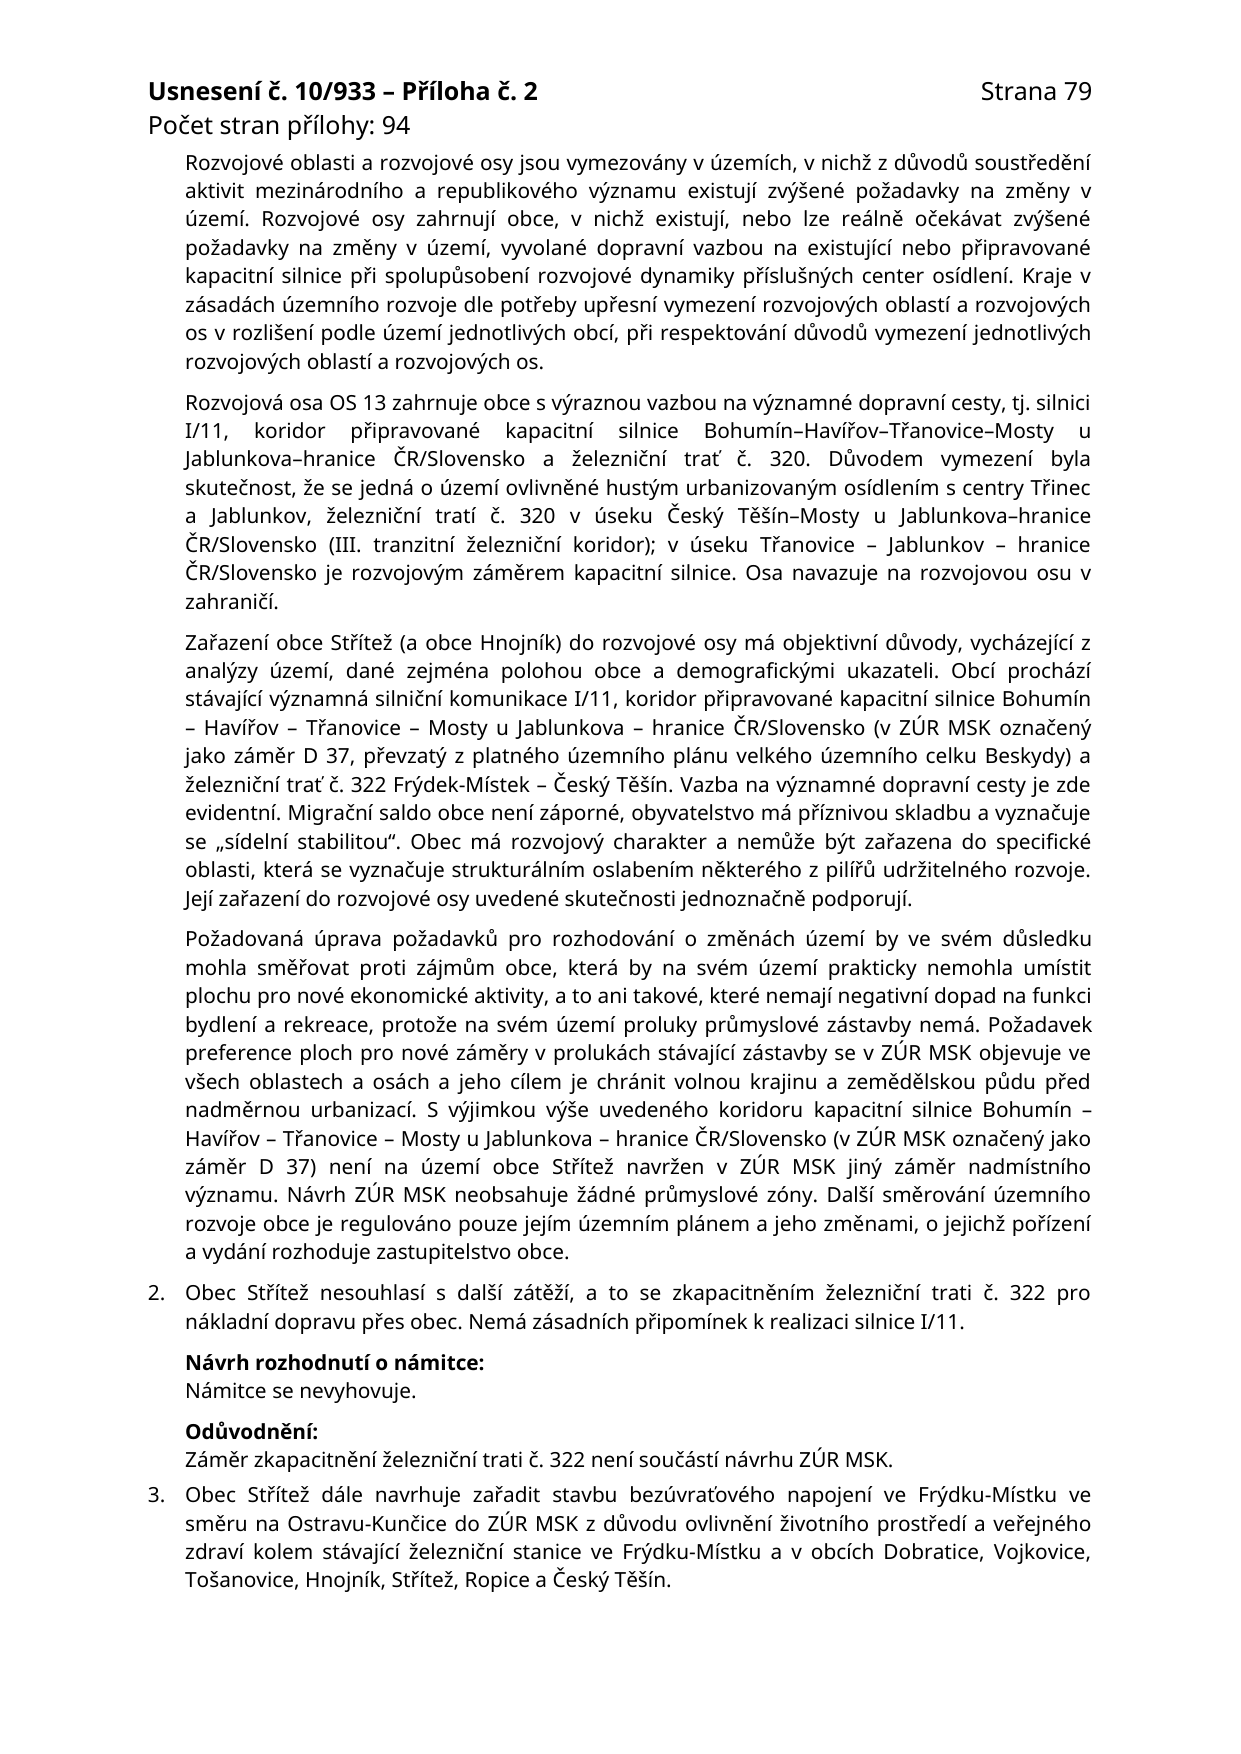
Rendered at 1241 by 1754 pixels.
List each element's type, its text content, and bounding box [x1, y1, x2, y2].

text Námitce se nevyhovuje. [148, 1376, 1092, 1404]
text Rozvojová osa OS 13 zahrnuje obce s výraznou vazbou na významné dopravní cesty, tj. silnici I/11, koridor připravované kapacitní silnice Bohumín–Havířov–Třanovice–Mosty u Jablunkova–hranice ČR/Slovensko a železniční trať č. 320. Důvodem vymezení byla skutečnost, že se jedná o území ovlivněné hustým urbanizovaným osídlením s centry Třinec a Jablunkov, železniční tratí č. 320 v úseku Český Těšín–Mosty u Jablunkova–hranice ČR/Slovensko (III. tranzitní železniční koridor); v úseku Třanovice – Jablunkov – hranice ČR/Slovensko je rozvojovým záměrem kapacitní silnice. Osa navazuje na rozvojovou osu v zahraničí. [185, 388, 1092, 615]
list Obec Střítež nesouhlasí s další zátěží, a to se zkapacitněním železniční trati č. 322 pro nákladní dopravu přes obec. Nemá zásadních připomínek k realizaci silnice I/11. [148, 1278, 1092, 1335]
text Odůvodnění: [185, 1417, 1092, 1446]
list Obec Střítež dále navrhuje zařadit stavbu bezúvraťového napojení ve Frýdku-Místku ve směru na Ostravu-Kunčice do ZÚR MSK z důvodu ovlivnění životního prostředí a veřejného zdraví kolem stávající železniční stanice ve Frýdku-Místku a v obcích Dobratice, Vojkovice, Tošanovice, Hnojník, Střítež, Ropice a Český Těšín. [148, 1480, 1092, 1594]
text Požadovaná úprava požadavků pro rozhodování o změnách území by ve svém důsledku mohla směřovat proti zájmům obce, která by na svém území prakticky nemohla umístit plochu pro nové ekonomické aktivity, a to ani takové, které nemají negativní dopad na funkci bydlení a rekreace, protože na svém území proluky průmyslové zástavby nemá. Požadavek preference ploch pro nové záměry v prolukách stávající zástavby se v ZÚR MSK objevuje ve všech oblastech a osách a jeho cílem je chránit volnou krajinu a zemědělskou půdu před nadměrnou urbanizací. S výjimkou výše uvedeného koridoru kapacitní silnice Bohumín – Havířov – Třanovice – Mosty u Jablunkova – hranice ČR/Slovensko (v ZÚR MSK označený jako záměr D 37) není na území obce Střítež navržen v ZÚR MSK jiný záměr nadmístního významu. Návrh ZÚR MSK neobsahuje žádné průmyslové zóny. Další směrování územního rozvoje obce je regulováno pouze jejím územním plánem a jeho změnami, o jejichž pořízení a vydání rozhoduje zastupitelstvo obce. [185, 924, 1092, 1266]
text Zařazení obce Střítež (a obce Hnojník) do rozvojové osy má objektivní důvody, vycházející z analýzy území, dané zejména polohou obce a demografickými ukazateli. Obcí prochází stávající významná silniční komunikace I/11, koridor připravované kapacitní silnice Bohumín – Havířov – Třanovice – Mosty u Jablunkova – hranice ČR/Slovensko (v ZÚR MSK označený jako záměr D 37, převzatý z platného územního plánu velkého územního celku Beskydy) a železniční trať č. 322 Frýdek-Místek – Český Těšín. Vazba na významné dopravní cesty je zde evidentní. Migrační saldo obce není záporné, obyvatelstvo má příznivou skladbu a vyznačuje se „sídelní stabilitou“. Obec má rozvojový charakter a nemůže být zařazena do specifické oblasti, která se vyznačuje strukturálním oslabením některého z pilířů udržitelného rozvoje. Její zařazení do rozvojové osy uvedené skutečnosti jednoznačně podporují. [185, 628, 1092, 912]
text Návrh rozhodnutí o námitce: [148, 1348, 1092, 1376]
text Záměr zkapacitnění železniční trati č. 322 není součástí návrhu ZÚR MSK. [185, 1446, 1092, 1474]
text Rozvojové oblasti a rozvojové osy jsou vymezovány v územích, v nichž z důvodů soustředění aktivit mezinárodního a republikového významu existují zvýšené požadavky na změny v území. Rozvojové osy zahrnují obce, v nichž existují, nebo lze reálně očekávat zvýšené požadavky na změny v území, vyvolané dopravní vazbou na existující nebo připravované kapacitní silnice při spolupůsobení rozvojové dynamiky příslušných center osídlení. Kraje v zásadách územního rozvoje dle potřeby upřesní vymezení rozvojových oblastí a rozvojových os v rozlišení podle území jednotlivých obcí, při respektování důvodů vymezení jednotlivých rozvojových oblastí a rozvojových os. [185, 148, 1092, 375]
